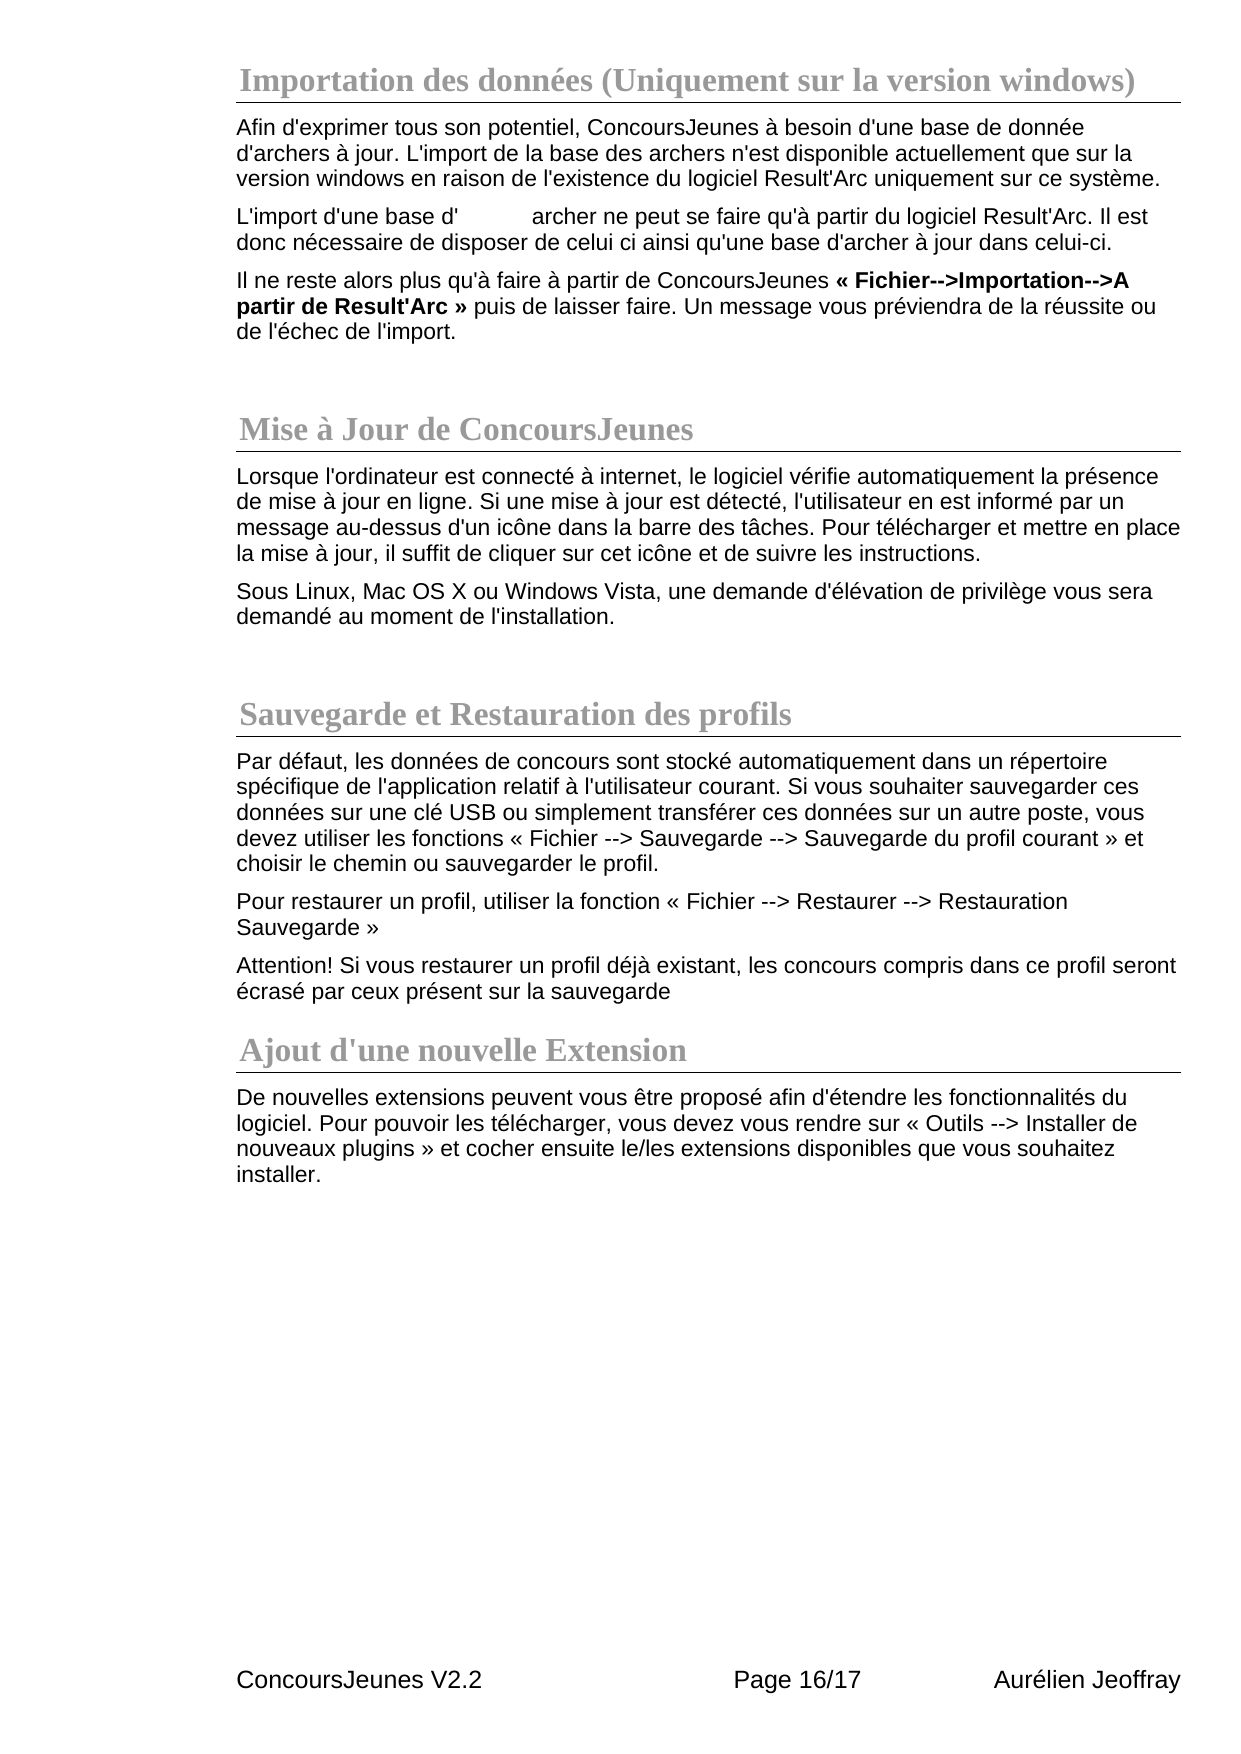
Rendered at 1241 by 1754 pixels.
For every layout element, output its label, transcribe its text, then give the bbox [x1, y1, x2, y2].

text Afin d'exprimer tous son potentiel, ConcoursJeunes à besoin d'une base de donnée d'archers à jour. L'import de la base des archers n'est disponible actuellement que sur la version windows en raison de l'existence du logiciel Result'Arc uniquement sur ce système. [236, 115, 1181, 192]
text De nouvelles extensions peuvent vous être proposé afin d'étendre les fonctionnalités du logiciel. Pour pouvoir les télécharger, vous devez vous rendre sur « Outils --> Installer de nouveaux plugins » et cocher ensuite le/les extensions disponibles que vous souhaitez installer. [236, 1085, 1181, 1187]
text Lorsque l'ordinateur est connecté à internet, le logiciel vérifie automatiquement la présence de mise à jour en ligne. Si une mise à jour est détecté, l'utilisateur en est informé par un message au-dessus d'un icône dans la barre des tâches. Pour télécharger et mettre en place la mise à jour, il suffit de cliquer sur cet icône et de suivre les instructions. [236, 463, 1181, 566]
text Par défaut, les données de concours sont stocké automatiquement dans un répertoire spécifique de l'application relatif à l'utilisateur courant. Si vous souhaiter sauvegarder ces données sur une clé USB ou simplement transférer ces données sur un autre poste, vous devez utiliser les fonctions « Fichier --> Sauvegarde --> Sauvegarde du profil courant » et choisir le chemin ou sauvegarder le profil. [236, 748, 1181, 877]
text Sous Linux, Mac OS X ou Windows Vista, une demande d'élévation de privilège vous sera demandé au moment de l'installation. [236, 578, 1181, 630]
text L'import d'une base d' archer ne peut se faire qu'à partir du logiciel Result'Arc. Il est donc nécessaire de disposer de celui ci ainsi qu'une base d'archer à jour dans celui-ci. [236, 204, 1181, 255]
subtitle Mise à Jour de ConcoursJeunes [236, 408, 1181, 451]
text Attention! Si vous restaurer un profil déjà existant, les concours compris dans ce profil seront écrasé par ceux présent sur la sauvegarde [236, 953, 1181, 1004]
subtitle Sauvegarde et Restauration des profils [236, 693, 1181, 736]
text Pour restaurer un profil, utiliser la fonction « Fichier --> Restaurer --> Restauration Sauvegarde » [236, 889, 1181, 940]
text Il ne reste alors plus qu'à faire à partir de ConcoursJeunes « Fichier-->Importation-->A partir de Result'Arc » puis de laisser faire. Un message vous préviendra de la réussite ou de l'échec de l'import. [236, 268, 1181, 345]
subtitle Ajout d'une nouvelle Extension [236, 1029, 1181, 1072]
subtitle Importation des données (Uniquement sur la version windows) [236, 59, 1181, 102]
